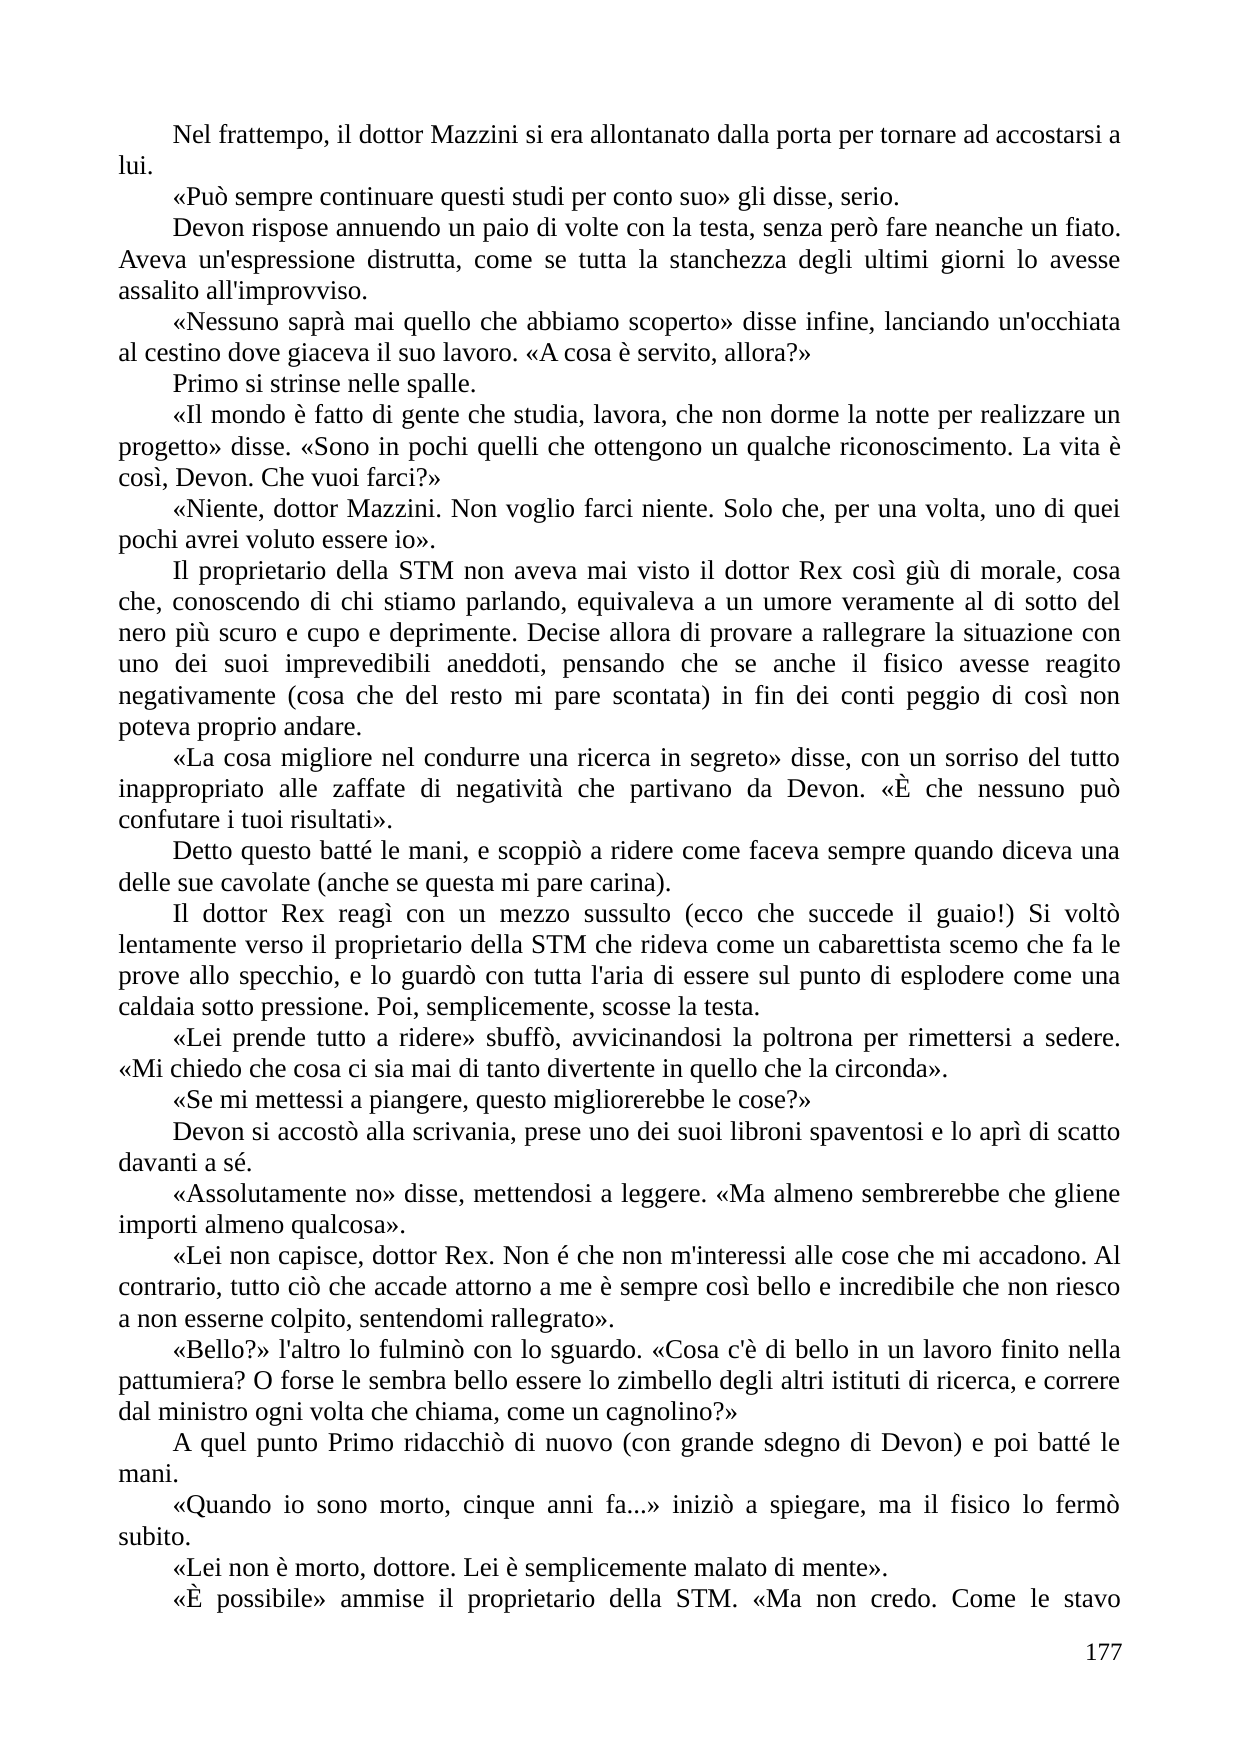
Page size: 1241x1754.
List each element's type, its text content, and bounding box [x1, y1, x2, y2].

text Primo si strinse nelle spalle. [118, 367, 1122, 398]
text «Può sempre continuare questi studi per conto suo» gli disse, serio. [118, 180, 1122, 212]
text «La cosa migliore nel condurre una ricerca in segreto» disse, con un sorriso del tutto inappropriato alle zaffate di negatività che partivano da Devon. «È che nessuno può confutare i tuoi risultati». [118, 741, 1122, 834]
text «Niente, dottor Mazzini. Non voglio farci niente. Solo che, per una volta, uno di quei pochi avrei voluto essere io». [118, 492, 1122, 554]
text Il dottor Rex reagì con un mezzo sussulto (ecco che succede il guaio!) Si voltò lentamente verso il proprietario della STM che rideva come un cabarettista scemo che fa le prove allo specchio, e lo guardò con tutta l'aria di essere sul punto di esplodere come una caldaia sotto pressione. Poi, semplicemente, scosse la testa. [118, 897, 1122, 1021]
text A quel punto Primo ridacchiò di nuovo (con grande sdegno di Devon) e poi batté le mani. [118, 1426, 1122, 1488]
text «Nessuno saprà mai quello che abbiamo scoperto» disse infine, lanciando un'occhiata al cestino dove giaceva il suo lavoro. «A cosa è servito, allora?» [118, 305, 1122, 367]
text «Lei prende tutto a ridere» sbuffò, avvicinandosi la poltrona per rimettersi a sedere. «Mi chiedo che cosa ci sia mai di tanto divertente in quello che la circonda». [118, 1021, 1122, 1084]
text Detto questo batté le mani, e scoppiò a ridere come faceva sempre quando diceva una delle sue cavolate (anche se questa mi pare carina). [118, 834, 1122, 897]
text «È possibile» ammise il proprietario della STM. «Ma non credo. Come le stavo [118, 1582, 1122, 1613]
text «Lei non capisce, dottor Rex. Non é che non m'interessi alle cose che mi accadono. Al contrario, tutto ciò che accade attorno a me è sempre così bello e incredibile che non riesco a non esserne colpito, sentendomi rallegrato». [118, 1239, 1122, 1333]
text «Se mi mettessi a piangere, questo migliorerebbe le cose?» [118, 1084, 1122, 1115]
text «Assolutamente no» disse, mettendosi a leggere. «Ma almeno sembrerebbe che gliene importi almeno qualcosa». [118, 1177, 1122, 1239]
text Il proprietario della STM non aveva mai visto il dottor Rex così giù di morale, cosa che, conoscendo di chi stiamo parlando, equivaleva a un umore veramente al di sotto del nero più scuro e cupo e deprimente. Decise allora di provare a rallegrare la situazione con uno dei suoi imprevedibili aneddoti, pensando che se anche il fisico avesse reagito negativamente (cosa che del resto mi pare scontata) in fin dei conti peggio di così non poteva proprio andare. [118, 554, 1122, 741]
text Devon rispose annuendo un paio di volte con la testa, senza però fare neanche un fiato. Aveva un'espressione distrutta, come se tutta la stanchezza degli ultimi giorni lo avesse assalito all'improvviso. [118, 212, 1122, 305]
text Devon si accostò alla scrivania, prese uno dei suoi libroni spaventosi e lo aprì di scatto davanti a sé. [118, 1115, 1122, 1177]
text «Quando io sono morto, cinque anni fa...» iniziò a spiegare, ma il fisico lo fermò subito. [118, 1488, 1122, 1551]
text «Il mondo è fatto di gente che studia, lavora, che non dorme la notte per realizzare un progetto» disse. «Sono in pochi quelli che ottengono un qualche riconoscimento. La vita è così, Devon. Che vuoi farci?» [118, 398, 1122, 492]
text «Lei non è morto, dottore. Lei è semplicemente malato di mente». [118, 1551, 1122, 1582]
text «Bello?» l'altro lo fulminò con lo sguardo. «Cosa c'è di bello in un lavoro finito nella pattumiera? O forse le sembra bello essere lo zimbello degli altri istituti di ricerca, e correre dal ministro ogni volta che chiama, come un cagnolino?» [118, 1333, 1122, 1426]
text Nel frattempo, il dottor Mazzini si era allontanato dalla porta per tornare ad accostarsi a lui. [118, 118, 1122, 180]
